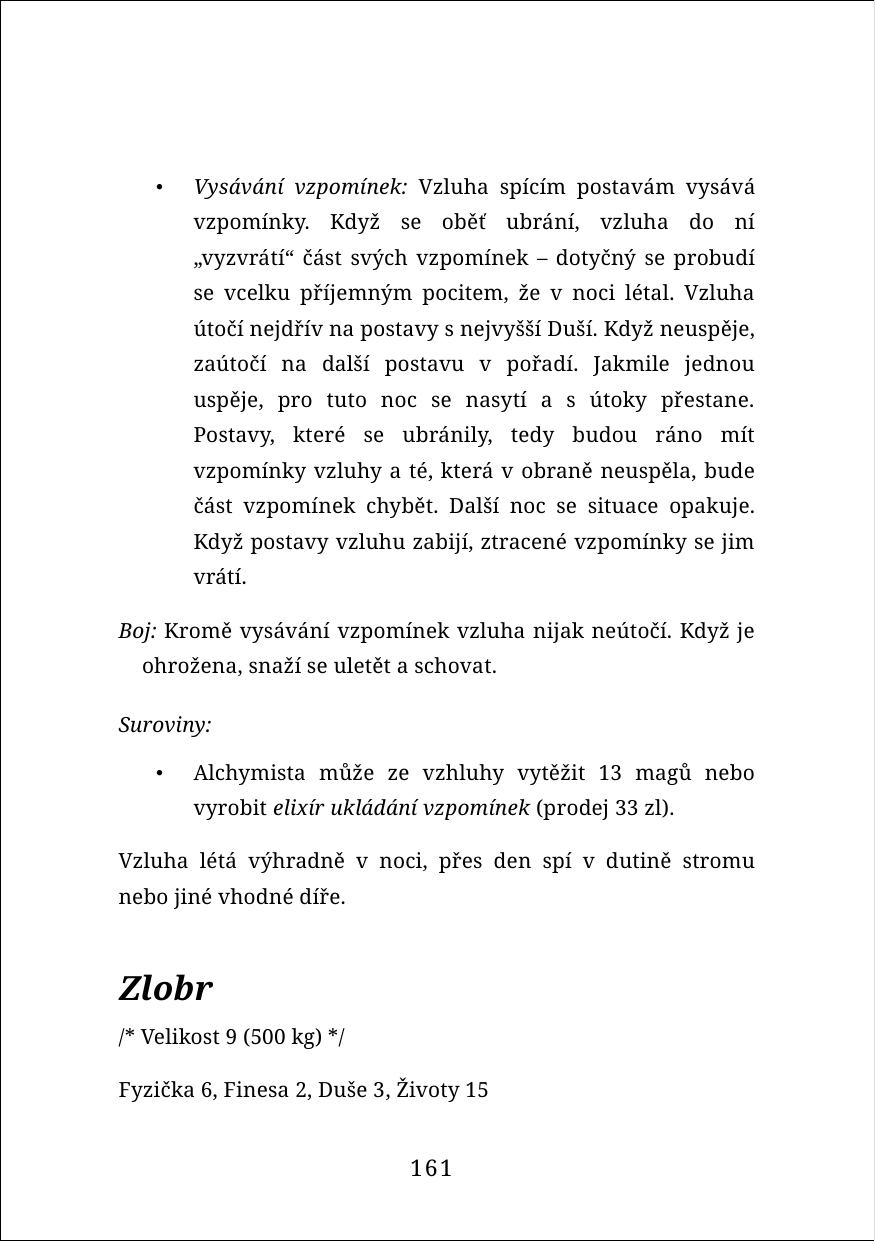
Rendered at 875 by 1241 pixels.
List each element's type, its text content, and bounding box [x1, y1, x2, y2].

subtitle Zlobr [118, 965, 756, 1010]
list Vysávání vzpomínek: Vzluha spícím postavám vysává vzpomínky. Když se oběť ubrání, vzluha do ní „vyzvrátí“ část svých vzpomínek – dotyčný se probudí se vcelku příjemným pocitem, že v noci létal. Vzluha útočí nejdřív na postavy s nejvyšší Duší. Když neuspěje, zaútočí na další postavu v pořadí. Jakmile jednou uspěje, pro tuto noc se nasytí a s útoky přestane. Postavy, které se ubránily, tedy budou ráno mít vzpomínky vzluhy a té, která v obraně neuspěla, bude část vzpomínek chybět. Další noc se situace opakuje. Když postavy vzluhu zabijí, ztracené vzpomínky se jim vrátí. [156, 172, 756, 591]
list Alchymista může ze vzhluhy vytěžit 13 magů nebo vyrobit elixír ukládání vzpomínek (prodej 33 zl). [156, 758, 756, 822]
text Suroviny: [118, 710, 756, 739]
text Fyzička 6, Finesa 2, Duše 3, Životy 15 [118, 1075, 756, 1104]
text /* Velikost 9 (500 kg) */ [118, 1022, 756, 1050]
text Vzluha létá výhradně v noci, přes den spí v dutině stromu nebo jiné vhodné díře. [118, 846, 756, 910]
text Boj: Kromě vysávání vzpomínek vzluha nijak neútočí. Když je ohrožena, snaží se uletět a schovat. [118, 616, 756, 680]
